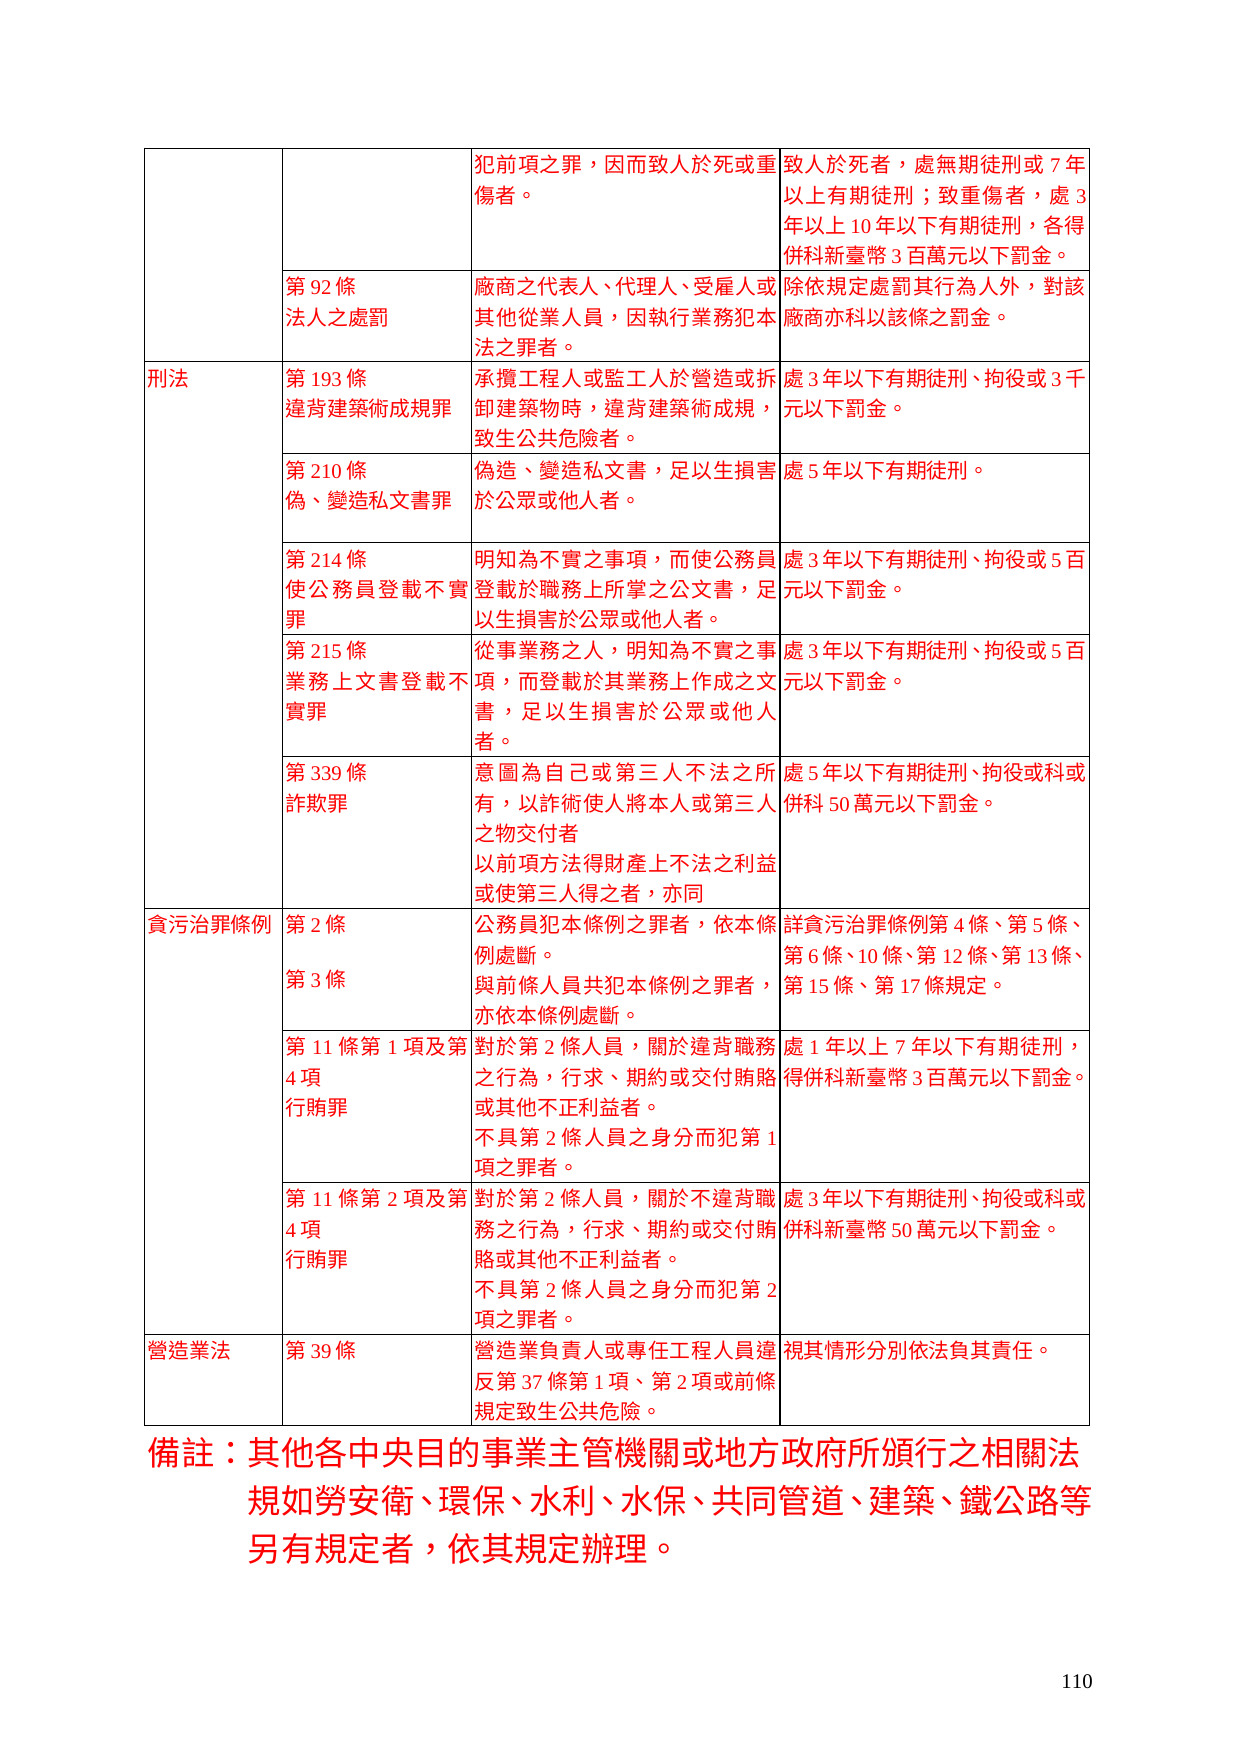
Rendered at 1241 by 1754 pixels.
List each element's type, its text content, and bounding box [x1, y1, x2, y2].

table_cell 刑法 [145, 362, 282, 908]
table_cell 貪污治罪條例 [145, 909, 282, 1334]
table_cell 第39條 [283, 1335, 471, 1425]
table_cell 處5年以下有期徒刑。 [781, 454, 1089, 542]
table_cell 第214條 使公務員登載不實罪 [283, 543, 471, 634]
table_cell 對於第2條人員，關於不違背職務之行為，行求、期約或交付賄賂或其他不正利益者。 不具第2條人員之身分而犯第2項之罪者。 [472, 1183, 779, 1334]
table_cell 意圖為自己或第三人不法之所有，以詐術使人將本人或第三人之物交付者 以前項方法得財產上不法之利益或使第三人得之者，亦同 [472, 757, 779, 908]
table_cell 第339條 詐欺罪 [283, 757, 471, 908]
table_cell 第92條 法人之處罰 [283, 271, 471, 361]
table_cell 處3年以下有期徒刑、拘役或科或併科新臺幣50萬元以下罰金。 [781, 1183, 1089, 1334]
table_cell 公務員犯本條例之罪者，依本條例處斷。 與前條人員共犯本條例之罪者，亦依本條例處斷。 [472, 909, 779, 1029]
table_cell 廠商之代表人、代理人、受雇人或其他從業人員，因執行業務犯本法之罪者。 [472, 271, 779, 361]
table_cell 處3年以下有期徒刑、拘役或5百元以下罰金。 [781, 543, 1089, 634]
table_cell [145, 149, 282, 361]
table_cell 視其情形分別依法負其責任。 [781, 1335, 1089, 1425]
table_cell 第210條 偽、變造私文書罪 [283, 454, 471, 542]
table_cell 除依規定處罰其行為人外，對該廠商亦科以該條之罰金。 [781, 271, 1089, 361]
text 備註：其他各中央目的事業主管機關或地方政府所頒行之相關法規如勞安衛、環保、水利、水保、共同管道、建築、鐵公路等另有規定者，依其規定辦理。 [148, 1426, 1092, 1571]
table_cell 承攬工程人或監工人於營造或拆卸建築物時，違背建築術成規，致生公共危險者。 [472, 362, 779, 453]
table_cell 對於第2條人員，關於違背職務之行為，行求、期約或交付賄賂或其他不正利益者。 不具第2條人員之身分而犯第1項之罪者。 [472, 1031, 779, 1182]
table_cell 明知為不實之事項，而使公務員登載於職務上所掌之公文書，足以生損害於公眾或他人者。 [472, 543, 779, 634]
table_cell 處3年以下有期徒刑、拘役或3千元以下罰金。 [781, 362, 1089, 453]
table_cell [283, 149, 471, 269]
table_cell 致人於死者，處無期徒刑或7年以上有期徒刑；致重傷者，處3年以上10年以下有期徒刑，各得併科新臺幣3百萬元以下罰金。 [781, 149, 1089, 269]
table_cell 處3年以下有期徒刑、拘役或5百元以下罰金。 [781, 635, 1089, 756]
table_cell 犯前項之罪，因而致人於死或重傷者。 [472, 149, 779, 269]
table_cell 營造業法 [145, 1335, 282, 1425]
table_cell 處1年以上7年以下有期徒刑，得併科新臺幣3百萬元以下罰金。 [781, 1031, 1089, 1182]
table_cell 詳貪污治罪條例第4條、第5條、第6條、10條、第12條、第13條、第15條、第17條規定。 [781, 909, 1089, 1029]
table_cell 第215條 業務上文書登載不實罪 [283, 635, 471, 756]
table_cell 處5年以下有期徒刑、拘役或科或併科50萬元以下罰金。 [781, 757, 1089, 908]
table_cell 偽造、變造私文書，足以生損害於公眾或他人者。 [472, 454, 779, 542]
table_cell 營造業負責人或專任工程人員違反第37條第1項、第2項或前條規定致生公共危險。 [472, 1335, 779, 1425]
table_cell 第11條第1項及第4項 行賄罪 [283, 1031, 471, 1182]
table_cell 第11條第2項及第4項 行賄罪 [283, 1183, 471, 1334]
table_cell 從事業務之人，明知為不實之事項，而登載於其業務上作成之文書，足以生損害於公眾或他人者。 [472, 635, 779, 756]
table_cell 第2條 第3條 [283, 909, 471, 1029]
table_cell 第193條 違背建築術成規罪 [283, 362, 471, 453]
